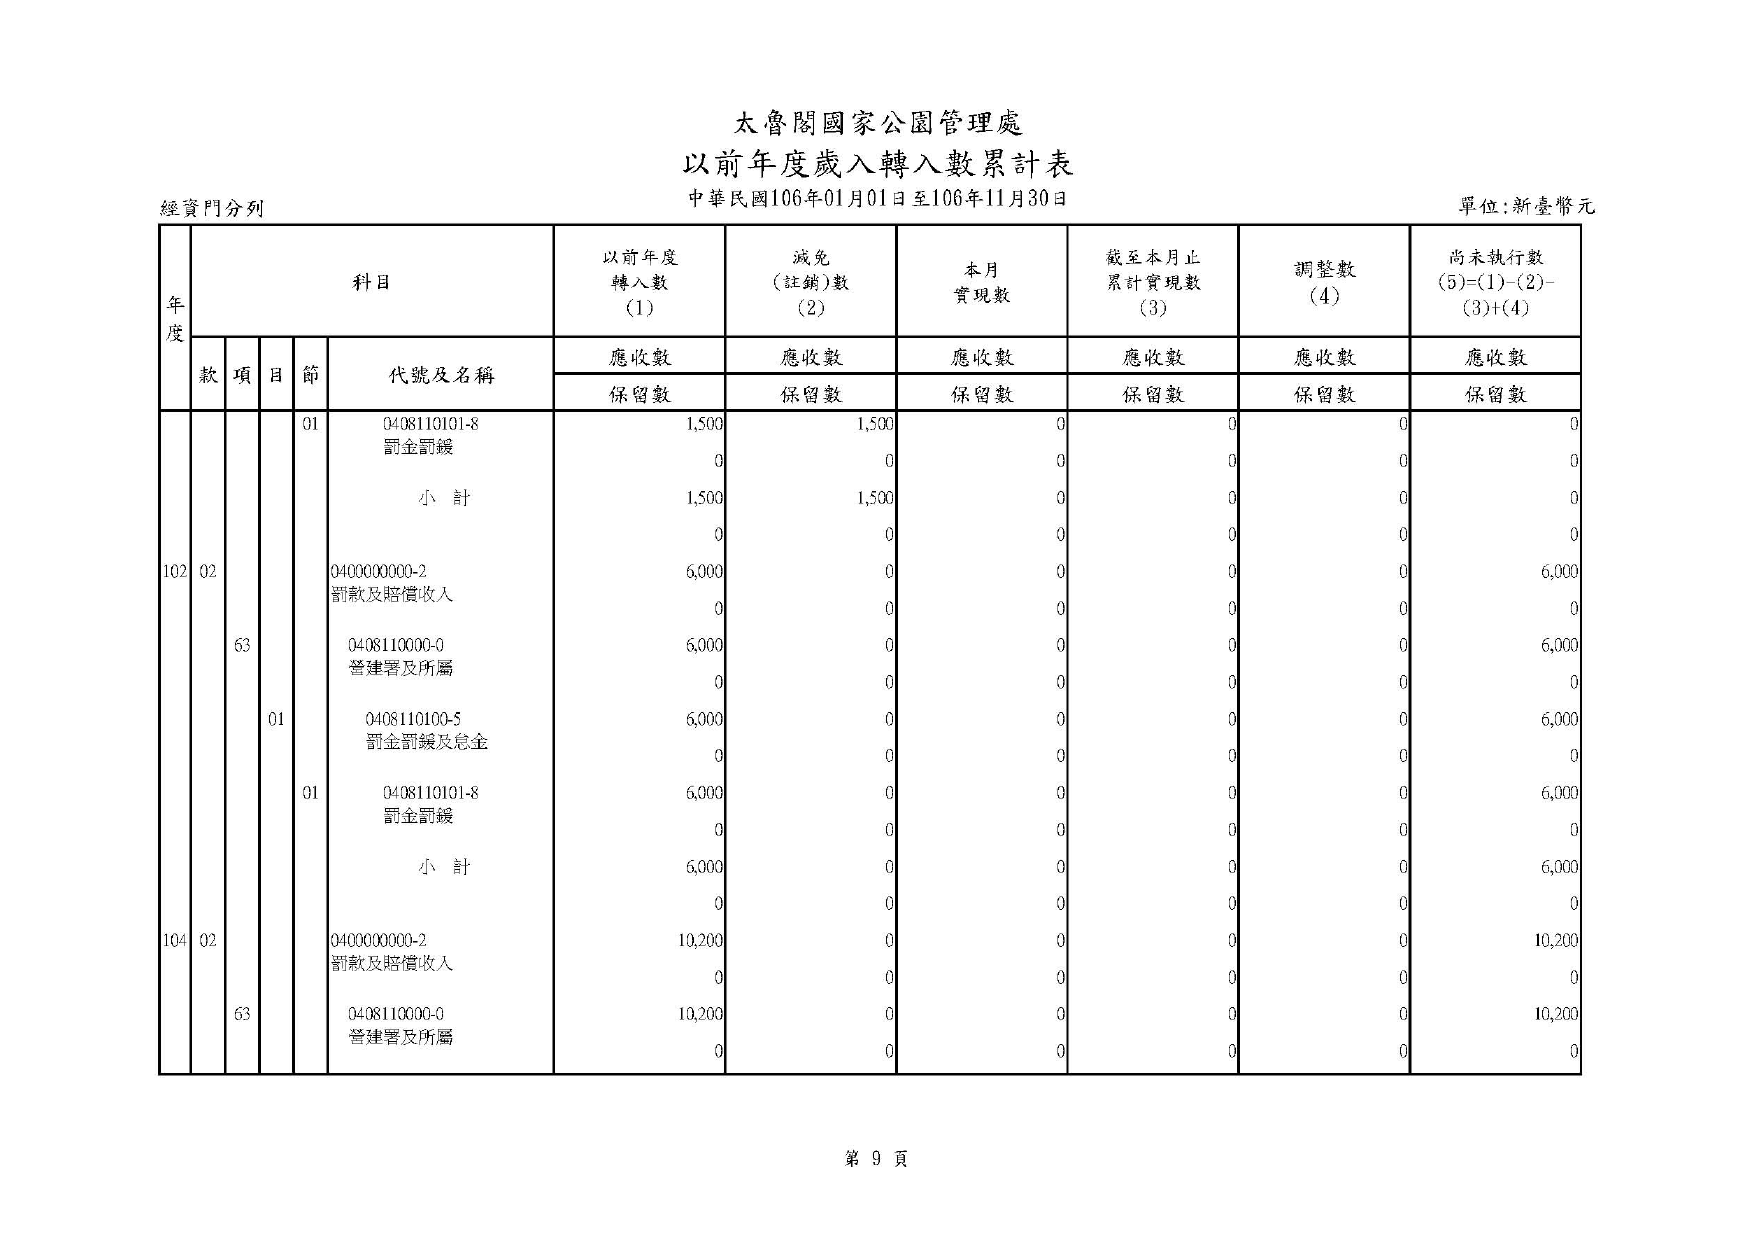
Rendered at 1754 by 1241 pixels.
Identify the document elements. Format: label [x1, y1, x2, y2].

picture [59, 59, 1695, 1216]
